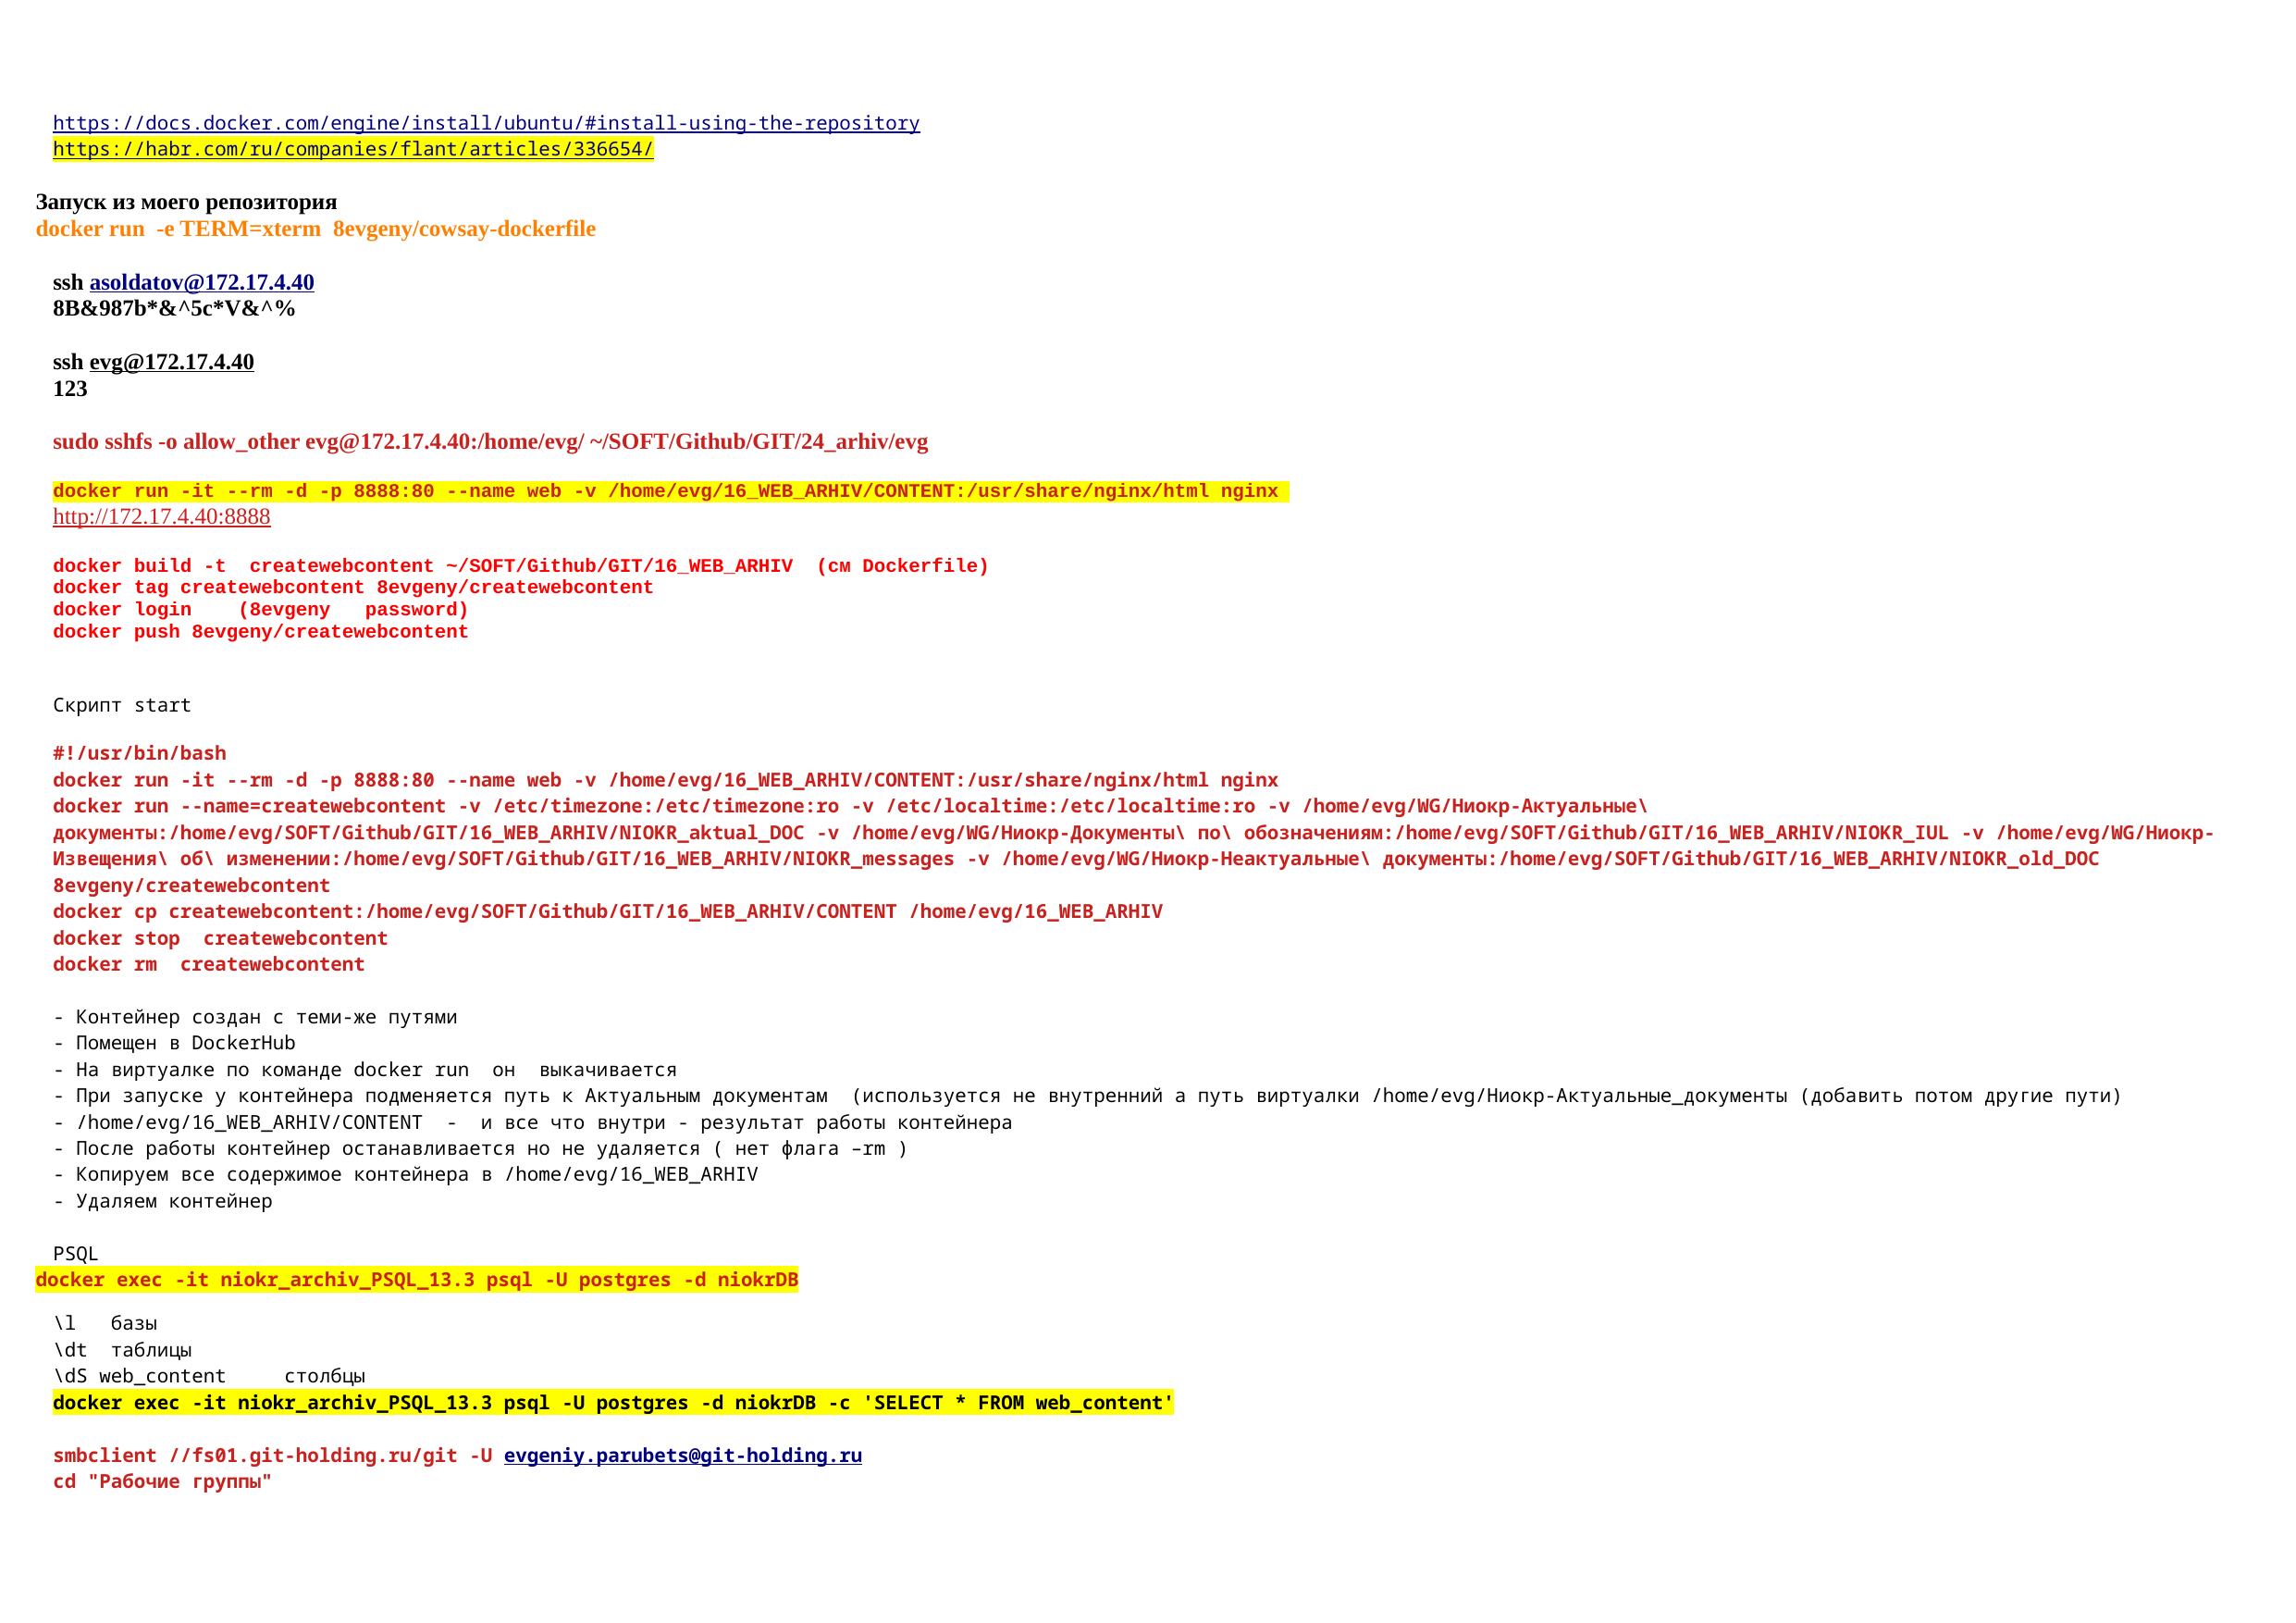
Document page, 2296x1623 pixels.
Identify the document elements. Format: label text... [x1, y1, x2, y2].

text #!/usr/bin/bash [53, 739, 2241, 766]
text https://docs.docker.com/engine/install/ubuntu/#install-using-the-repository [53, 109, 2241, 136]
text \l базы [53, 1310, 2241, 1336]
text 8B&987b*&^5c*V&^% [53, 294, 2241, 321]
text - На виртуалке по команде docker run он выкачивается [53, 1056, 2241, 1082]
text - /home/evg/16_WEB_ARHIV/CONTENT - и все что внутри - результат работы контейнера [53, 1109, 2241, 1134]
text docker run --name=createwebcontent -v /etc/timezone:/etc/timezone:ro -v /etc/localtime:/etc/localtime:ro -v /home/evg/WG/Ниокр-Актуальные\ документы:/home/evg/SOFT/Github/GIT/16_WEB_ARHIV/NIOKR_aktual_DOC -v /home/evg/WG/Ниокр-Документы\ по\ обозначениям:/home/evg/SOFT/Github/GIT/16_WEB_ARHIV/NIOKR_IUL -v /home/evg/WG/Ниокр-Извещения\ об\ изменении:/home/evg/SOFT/Github/GIT/16_WEB_ARHIV/NIOKR_messages -v /home/evg/WG/Ниокр-Неактуальные\ документы:/home/evg/SOFT/Github/GIT/16_WEB_ARHIV/NIOKR_old_DOC 8evgeny/createwebcontent [53, 792, 2241, 898]
text \dS web_content столбцы [53, 1362, 2241, 1389]
text - При запуске у контейнера подменяется путь к Актуальным документам (используется не внутренний а путь виртуалки /home/evg/Ниокр-Актуальные_документы (добавить потом другие пути) [53, 1082, 2241, 1109]
text docker run -it --rm -d -p 8888:80 --name web -v /home/evg/16_WEB_ARHIV/CONTENT:/usr/share/nginx/html nginx [53, 481, 2241, 502]
text \dt таблицы [53, 1336, 2241, 1362]
text PSQL [53, 1240, 2241, 1266]
text docker tag createwebcontent 8evgeny/createwebcontent [53, 577, 2241, 600]
text docker run -it --rm -d -p 8888:80 --name web -v /home/evg/16_WEB_ARHIV/CONTENT:/usr/share/nginx/html nginx [53, 766, 2241, 792]
text - После работы контейнер останавливается но не удаляется ( нет флага –rm ) [53, 1134, 2241, 1160]
text http://172.17.4.40:8888 [53, 502, 2241, 529]
text docker exec -it niokr_archiv_PSQL_13.3 psql -U postgres -d niokrDB [35, 1266, 2241, 1293]
text ssh asoldatov@172.17.4.40 [53, 268, 2241, 294]
text docker cp createwebcontent:/home/evg/SOFT/Github/GIT/16_WEB_ARHIV/CONTENT /home/evg/16_WEB_ARHIV [53, 898, 2241, 924]
text Запуск из моего репозитория [35, 188, 2241, 215]
text - Помещен в DockerHub [53, 1029, 2241, 1056]
text 123 [53, 375, 2241, 401]
text docker exec -it niokr_archiv_PSQL_13.3 psql -U postgres -d niokrDB -c 'SELECT * FROM web_content' [53, 1389, 2241, 1415]
text cd "Рабочие группы" [53, 1468, 2241, 1493]
text docker build -t createwebcontent ~/SOFT/Github/GIT/16_WEB_ARHIV (см Dockerfile) [53, 556, 2241, 577]
text sudo sshfs -o allow_other evg@172.17.4.40:/home/evg/ ~/SOFT/Github/GIT/24_arhiv/evg [53, 427, 2241, 454]
text - Контейнер создан с теми-же путями [53, 1003, 2241, 1029]
text docker rm createwebcontent [53, 950, 2241, 977]
text docker login (8evgeny password) [53, 600, 2241, 622]
text smbclient //fs01.git-holding.ru/git -U evgeniy.parubets@git-holding.ru [53, 1442, 2241, 1468]
text docker push 8evgeny/createwebcontent [53, 622, 2241, 643]
text ssh evg@172.17.4.40 [53, 348, 2241, 375]
text docker stop createwebcontent [53, 924, 2241, 950]
text - Копируем все содержимое контейнера в /home/evg/16_WEB_ARHIV [53, 1160, 2241, 1187]
text https://habr.com/ru/companies/flant/articles/336654/ [53, 136, 2241, 162]
text Скрипт start [53, 691, 2241, 718]
text - Удаляем контейнер [53, 1187, 2241, 1213]
text docker run -e TERM=xterm 8evgeny/cowsay-dockerfile [35, 215, 2241, 242]
